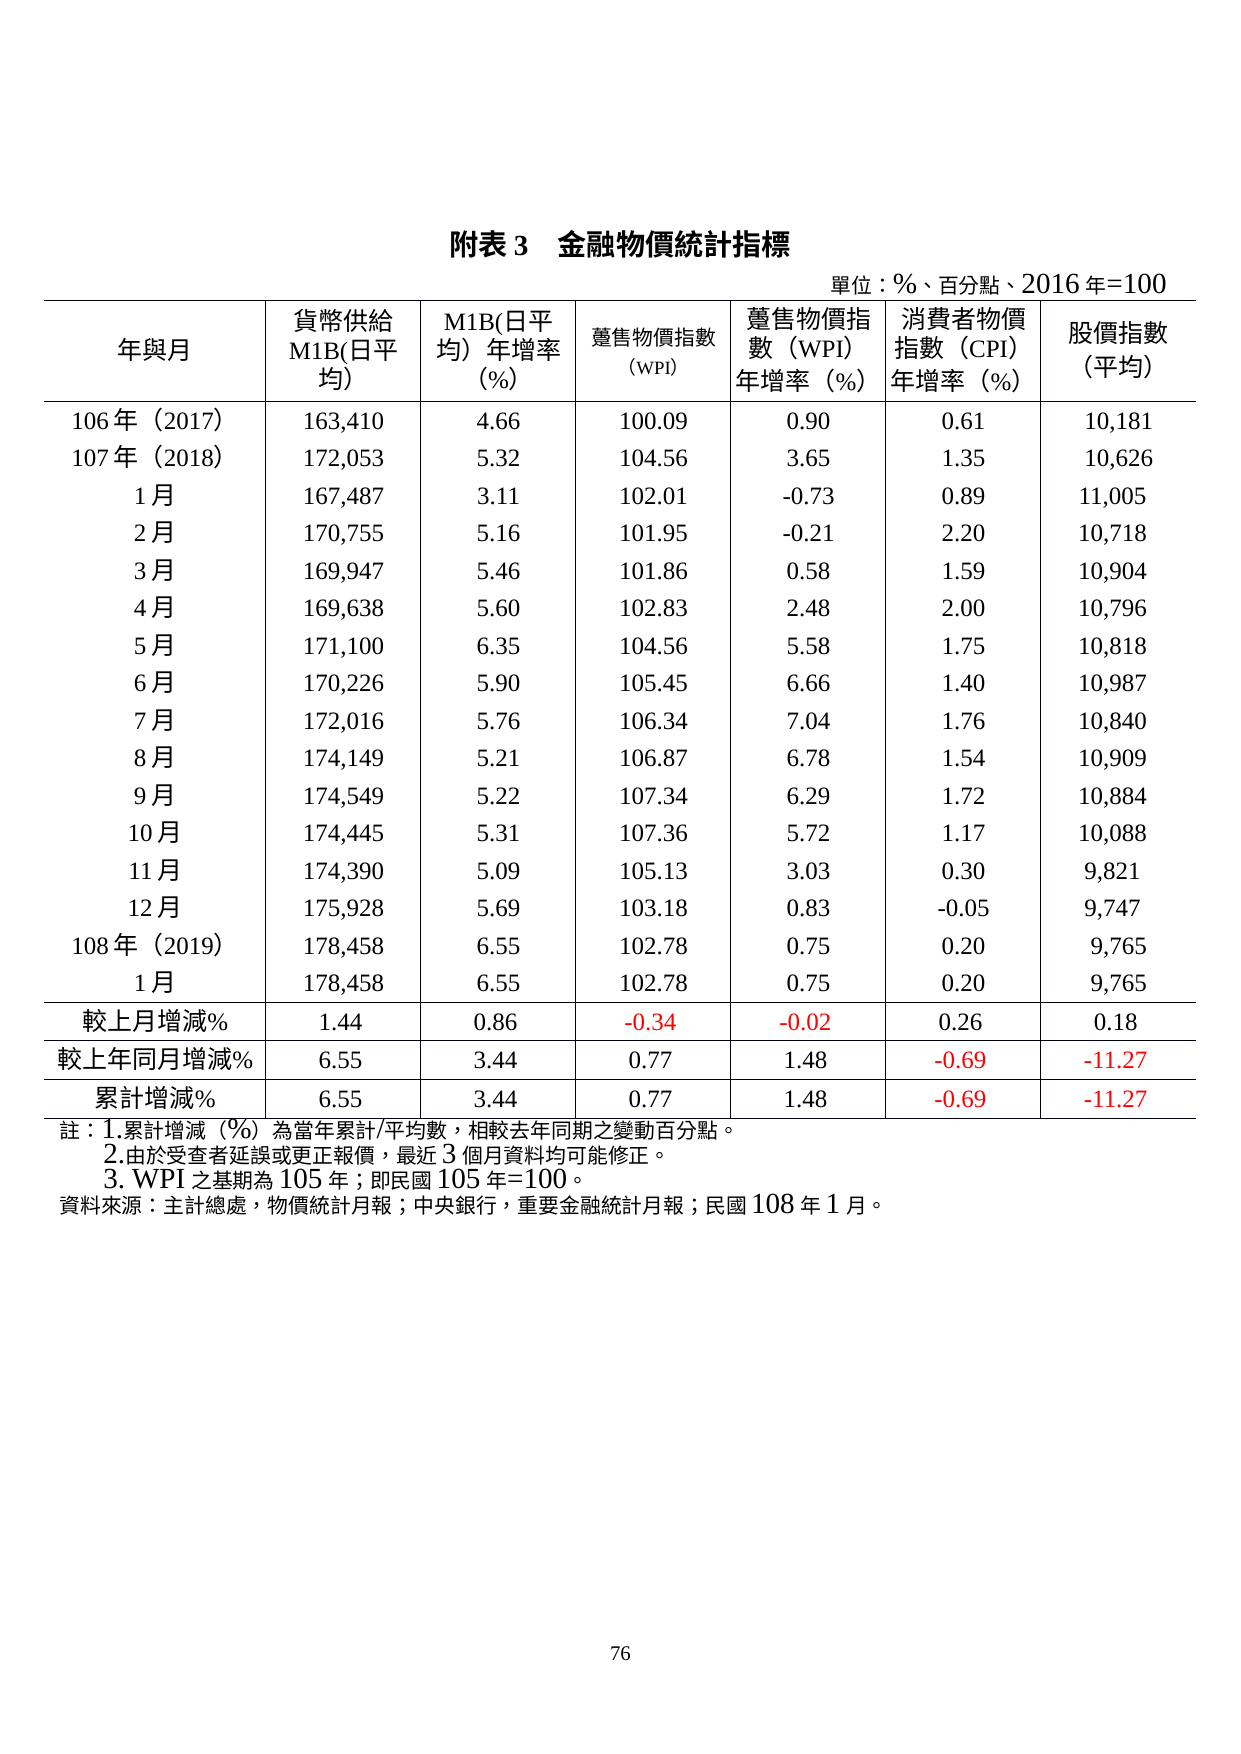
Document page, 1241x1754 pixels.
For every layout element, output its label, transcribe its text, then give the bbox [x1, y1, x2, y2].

table_cell 8月 [44, 739, 265, 777]
table_cell 9,747 [1041, 889, 1196, 927]
table_cell 3.44 [421, 1041, 575, 1079]
table_cell 163,410 [266, 402, 420, 439]
table_cell 178,458 [266, 927, 420, 964]
table_cell 10,818 [1041, 627, 1196, 664]
table_cell 1.59 [886, 552, 1040, 589]
table_cell 0.86 [421, 1003, 575, 1040]
table_cell 0.30 [886, 852, 1040, 889]
table_cell 0.18 [1041, 1003, 1196, 1040]
table_cell 1.35 [886, 439, 1040, 477]
table_cell 5.60 [421, 589, 575, 627]
table_cell 10,626 [1041, 439, 1196, 477]
table_cell -0.73 [731, 477, 885, 514]
table_cell 0.26 [886, 1003, 1040, 1040]
table_cell 6.78 [731, 739, 885, 777]
table_cell 5.72 [731, 814, 885, 852]
table_cell -0.02 [731, 1003, 885, 1040]
table_header 消費者物價指數（CPI） 年增率（%） [886, 301, 1040, 401]
table_cell 107年（2018） [44, 439, 265, 477]
table_header 年與月 [44, 301, 265, 401]
table_cell 較上年同月增減% [44, 1041, 265, 1079]
table_cell 3.65 [731, 439, 885, 477]
table_cell 0.89 [886, 477, 1040, 514]
table_cell 1.48 [731, 1080, 885, 1117]
table_cell 5.22 [421, 777, 575, 814]
table_cell 10,796 [1041, 589, 1196, 627]
table_cell 102.78 [576, 964, 730, 1002]
table_cell 171,100 [266, 627, 420, 664]
table_cell -0.69 [886, 1080, 1040, 1117]
table_cell 0.83 [731, 889, 885, 927]
table_cell 9,821 [1041, 852, 1196, 889]
table_cell 101.95 [576, 514, 730, 552]
table_cell 10,718 [1041, 514, 1196, 552]
table_cell 0.75 [731, 927, 885, 964]
table_cell 5月 [44, 627, 265, 664]
table_cell 較上月增減% [44, 1003, 265, 1040]
table_cell 107.34 [576, 777, 730, 814]
table_cell 1月 [44, 964, 265, 1002]
table_cell 5.16 [421, 514, 575, 552]
table_cell 4月 [44, 589, 265, 627]
table_cell 累計增減% [44, 1080, 265, 1117]
table_header M1B(日平均）年增率（%） [421, 301, 575, 401]
table_cell 10,181 [1041, 402, 1196, 439]
table_cell 0.20 [886, 927, 1040, 964]
table_cell -0.34 [576, 1003, 730, 1040]
table_cell 10,840 [1041, 702, 1196, 739]
table_cell 1.76 [886, 702, 1040, 739]
table_cell 6月 [44, 664, 265, 702]
table_cell 9,765 [1041, 927, 1196, 964]
text 資料來源：主計總處，物價統計月報；中央銀行，重要金融統計月報；民國108年1月。 [59, 1193, 1063, 1218]
table_cell 10,987 [1041, 664, 1196, 702]
table_cell 3.11 [421, 477, 575, 514]
table_cell 11,005 [1041, 477, 1196, 514]
table_cell 9月 [44, 777, 265, 814]
table_cell 1.75 [886, 627, 1040, 664]
table_cell 102.83 [576, 589, 730, 627]
table_cell 3.44 [421, 1080, 575, 1117]
table_cell 174,149 [266, 739, 420, 777]
table_cell 172,053 [266, 439, 420, 477]
table_cell 105.45 [576, 664, 730, 702]
table_cell 106.87 [576, 739, 730, 777]
table_cell 103.18 [576, 889, 730, 927]
table_cell 7月 [44, 702, 265, 739]
table_cell 0.20 [886, 964, 1040, 1002]
table_cell -11.27 [1041, 1080, 1196, 1117]
table_cell 174,390 [266, 852, 420, 889]
table_cell 5.32 [421, 439, 575, 477]
table_cell 100.09 [576, 402, 730, 439]
table_cell 2.48 [731, 589, 885, 627]
table_cell 5.90 [421, 664, 575, 702]
table_cell 2.20 [886, 514, 1040, 552]
table_cell 0.77 [576, 1080, 730, 1117]
table_cell 106.34 [576, 702, 730, 739]
table_cell -0.05 [886, 889, 1040, 927]
table_cell 1.48 [731, 1041, 885, 1079]
table_cell 3月 [44, 552, 265, 589]
table_cell 6.55 [421, 964, 575, 1002]
table_cell 1.17 [886, 814, 1040, 852]
text 單位：%、百分點、2016年=100 [177, 266, 1166, 300]
table_cell 4.66 [421, 402, 575, 439]
table_cell 7.04 [731, 702, 885, 739]
table_cell 10,909 [1041, 739, 1196, 777]
table_cell 169,947 [266, 552, 420, 589]
table_cell 6.35 [421, 627, 575, 664]
table_cell 108年（2019） [44, 927, 265, 964]
table_cell 6.55 [266, 1080, 420, 1117]
table_cell 10,904 [1041, 552, 1196, 589]
table_header 貨幣供給M1B(日平均） [266, 301, 420, 401]
table_cell 167,487 [266, 477, 420, 514]
table_cell 10月 [44, 814, 265, 852]
table_cell 2月 [44, 514, 265, 552]
text 3. WPI之基期為105年；即民國105年=100。 [103, 1168, 1063, 1193]
text 註：1.累計增減（%）為當年累計/平均數，相較去年同期之變動百分點。 [59, 1119, 1063, 1143]
table_cell 10,088 [1041, 814, 1196, 852]
table_cell 1.44 [266, 1003, 420, 1040]
table_cell 102.01 [576, 477, 730, 514]
table_cell 6.55 [266, 1041, 420, 1079]
table_cell 170,226 [266, 664, 420, 702]
table_cell 5.58 [731, 627, 885, 664]
table_cell 170,755 [266, 514, 420, 552]
table_cell 0.58 [731, 552, 885, 589]
table_cell 1.72 [886, 777, 1040, 814]
table_cell 5.09 [421, 852, 575, 889]
table_cell 5.69 [421, 889, 575, 927]
table_cell 1.40 [886, 664, 1040, 702]
table_cell 5.46 [421, 552, 575, 589]
table_cell 1.54 [886, 739, 1040, 777]
table_header 躉售物價指數（WPI） [576, 301, 730, 401]
text 附表3 金融物價統計指標 [177, 212, 1063, 266]
table_cell 0.61 [886, 402, 1040, 439]
table_cell 6.66 [731, 664, 885, 702]
table_cell 101.86 [576, 552, 730, 589]
table_cell 104.56 [576, 627, 730, 664]
table_cell 5.31 [421, 814, 575, 852]
table_cell 6.29 [731, 777, 885, 814]
table_cell 3.03 [731, 852, 885, 889]
table_cell 5.76 [421, 702, 575, 739]
table_cell 102.78 [576, 927, 730, 964]
table_header 躉售物價指數（WPI） 年增率（%） [731, 301, 885, 401]
table_cell 178,458 [266, 964, 420, 1002]
table_cell 107.36 [576, 814, 730, 852]
table_cell -0.69 [886, 1041, 1040, 1079]
table_cell -11.27 [1041, 1041, 1196, 1079]
table_cell 106年（2017） [44, 402, 265, 439]
table_cell 174,549 [266, 777, 420, 814]
table_cell 6.55 [421, 927, 575, 964]
table_cell 1月 [44, 477, 265, 514]
table_cell 9,765 [1041, 964, 1196, 1002]
table_cell 0.90 [731, 402, 885, 439]
table_cell 11月 [44, 852, 265, 889]
table_cell 169,638 [266, 589, 420, 627]
table_cell 104.56 [576, 439, 730, 477]
table_cell 0.77 [576, 1041, 730, 1079]
table_cell 174,445 [266, 814, 420, 852]
table_header 股價指數 （平均） [1041, 301, 1196, 401]
table_cell 0.75 [731, 964, 885, 1002]
table_cell 172,016 [266, 702, 420, 739]
table_cell 10,884 [1041, 777, 1196, 814]
table_cell 5.21 [421, 739, 575, 777]
table_cell 175,928 [266, 889, 420, 927]
table_cell 12月 [44, 889, 265, 927]
text 2.由於受查者延誤或更正報價，最近3個月資料均可能修正。 [103, 1143, 1063, 1168]
table_cell 2.00 [886, 589, 1040, 627]
table_cell 105.13 [576, 852, 730, 889]
table_cell -0.21 [731, 514, 885, 552]
